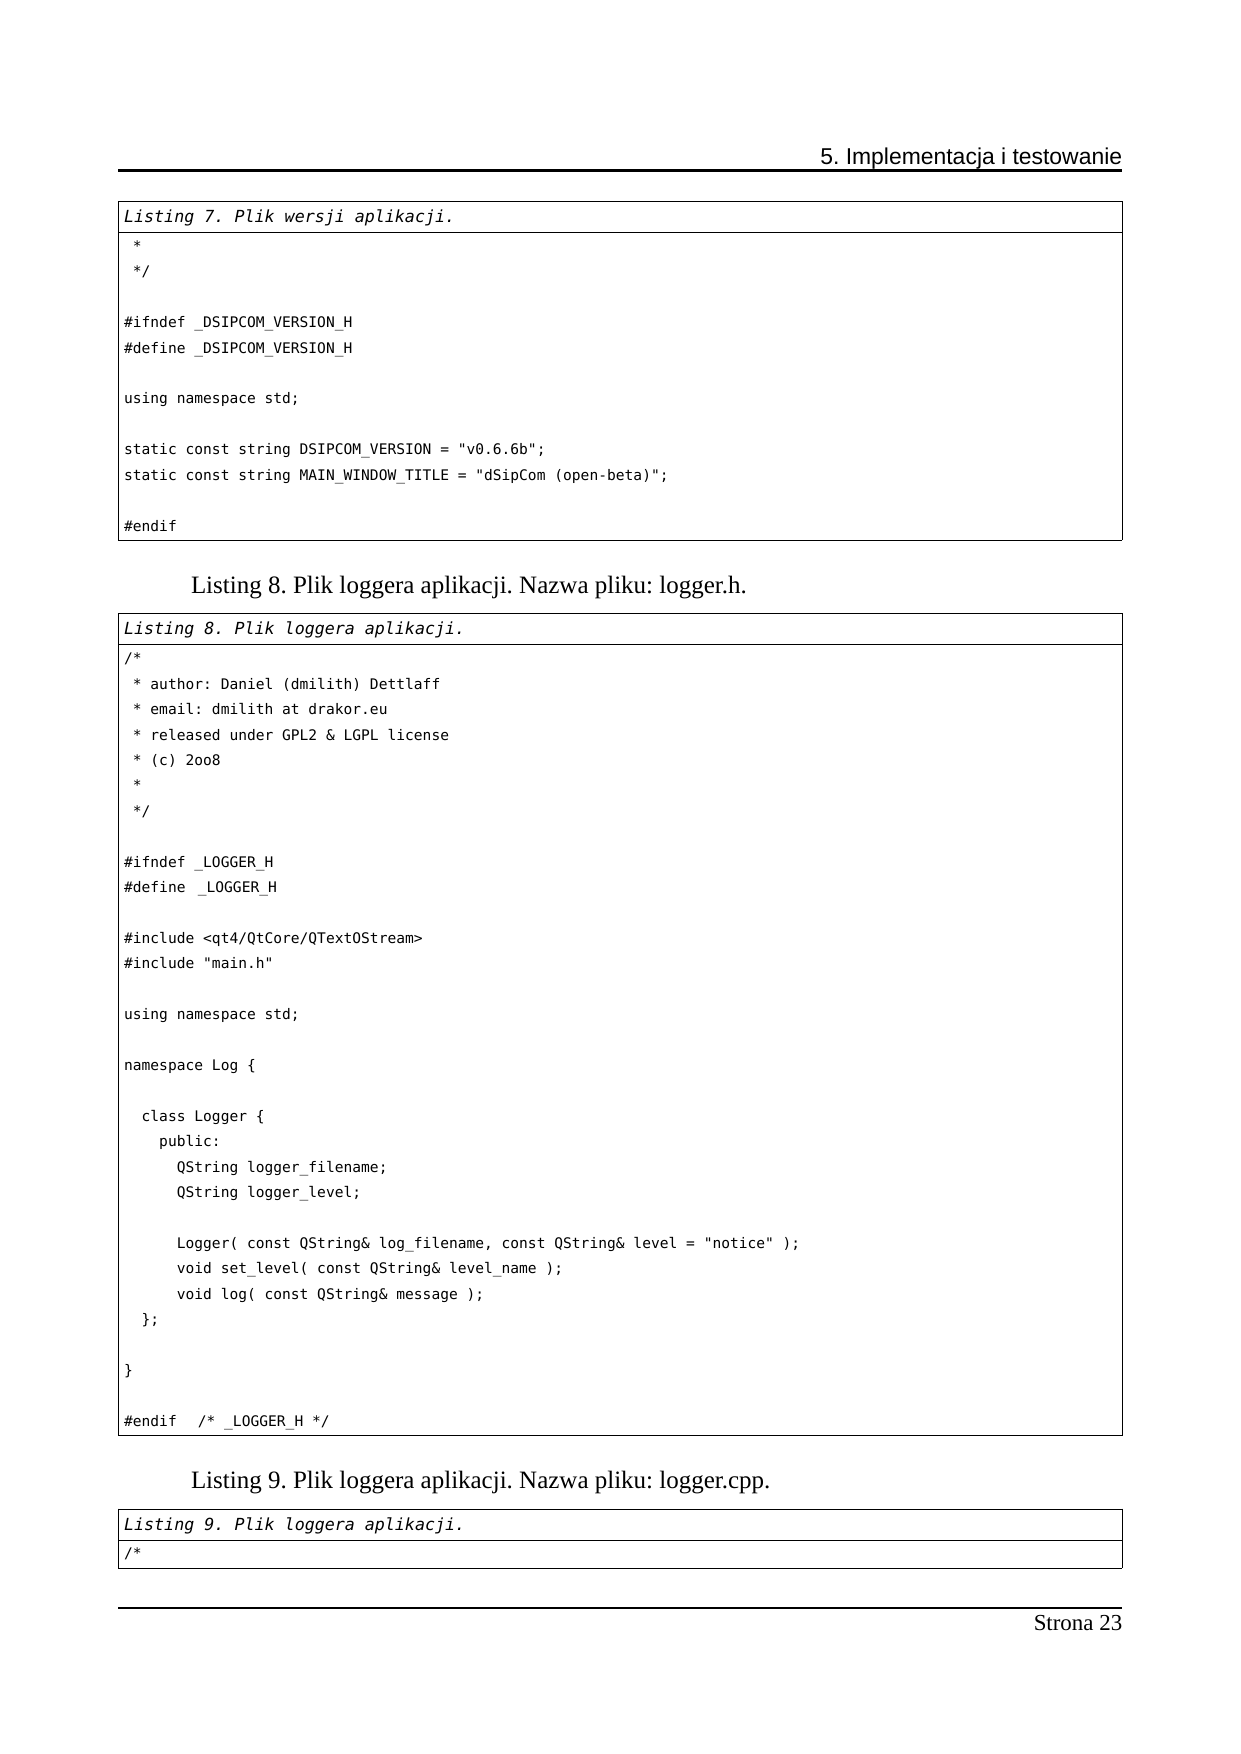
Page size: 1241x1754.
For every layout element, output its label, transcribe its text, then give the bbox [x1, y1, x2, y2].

table_cell /* * author: Daniel (dmilith) Dettlaff * email: dmilith at drakor.eu * released under GPL2 & LGPL license * (c) 2oo8 * */ #ifndef _LOGGER_H #define _LOGGER_H #include <qt4/QtCore/QTextOStream> #include "main.h" using namespace std; namespace Log { class Logger { public: QString logger_filename; QString logger_level; Logger( const QString& log_filename, const QString& level = "notice" ); void set_level( const QString& level_name ); void log( const QString& message ); }; } #endif /* _LOGGER_H */ [119, 645, 1122, 1435]
table_header Listing 7. Plik wersji aplikacji. [119, 202, 1122, 232]
table_cell /* [119, 1541, 1122, 1568]
table_header Listing 8. Plik loggera aplikacji. [119, 614, 1122, 644]
table_cell * */ #ifndef _DSIPCOM_VERSION_H #define _DSIPCOM_VERSION_H using namespace std; static const string DSIPCOM_VERSION = "v0.6.6b"; static const string MAIN_WINDOW_TITLE = "dSipCom (open-beta)"; #endif [119, 233, 1122, 540]
text Listing 8. Plik loggera aplikacji. Nazwa pliku: logger.h. [118, 570, 1122, 599]
table_header Listing 9. Plik loggera aplikacji. [119, 1510, 1122, 1539]
text Listing 9. Plik loggera aplikacji. Nazwa pliku: logger.cpp. [118, 1465, 1122, 1494]
